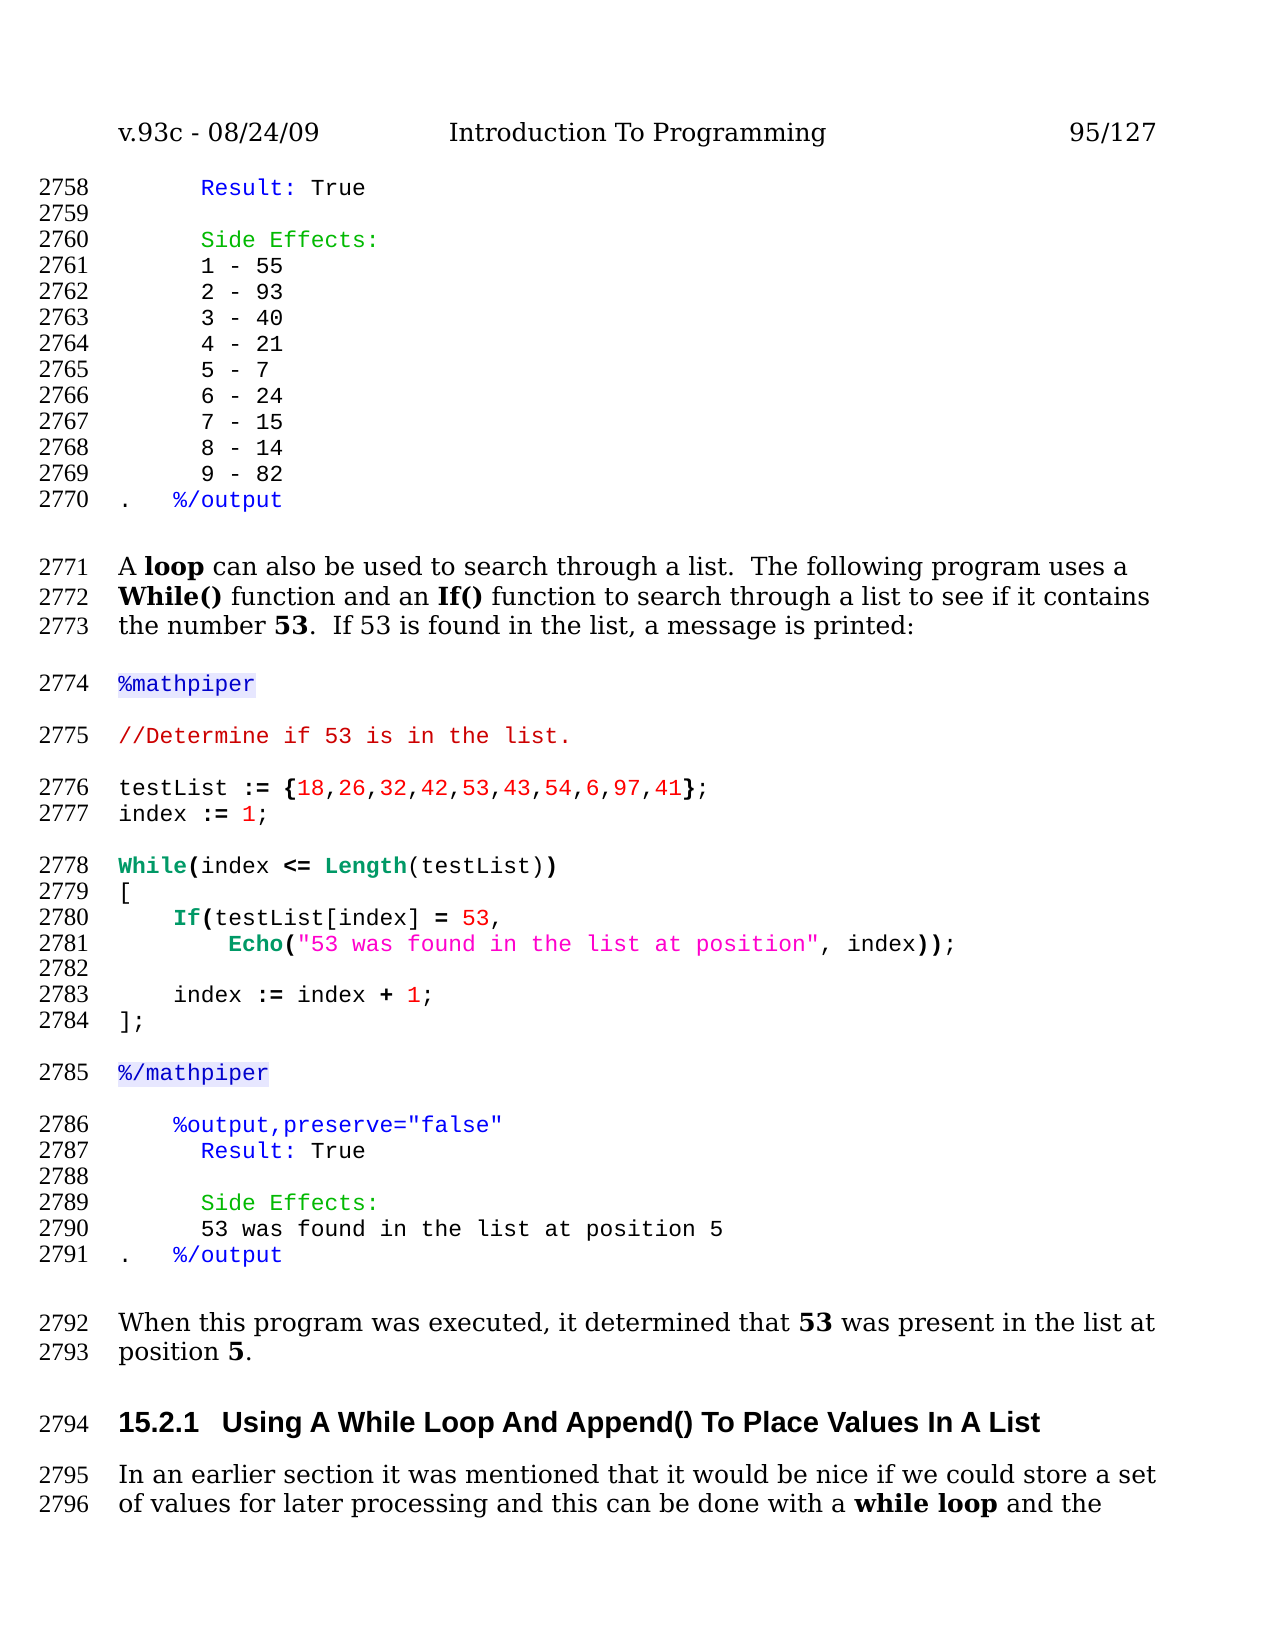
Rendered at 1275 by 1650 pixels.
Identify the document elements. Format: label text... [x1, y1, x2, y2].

text Result: True [118, 177, 1157, 203]
text //Determine if 53 is in the list. [118, 724, 1157, 750]
text In an earlier section it was mentioned that it would be nice if we could store a set of values for later processing and this can be done with a while loop and the [118, 1460, 1157, 1518]
text %mathpiper [118, 672, 1157, 698]
text 2 - 93 [118, 281, 1157, 306]
text . %/output [118, 488, 1157, 514]
text 1 - 55 [118, 254, 1157, 281]
subtitle Using A While Loop And Append() To Place Values In A List [118, 1405, 1157, 1439]
text 3 - 40 [118, 306, 1157, 332]
text . %/output [118, 1243, 1157, 1269]
text 6 - 24 [118, 384, 1157, 410]
text 9 - 82 [118, 462, 1157, 488]
text [ [118, 880, 1157, 906]
text %/mathpiper [118, 1062, 1157, 1087]
text ]; [118, 1010, 1157, 1036]
text A loop can also be used to search through a list. The following program uses a While() function and an If() function to search through a list to see if it contains the number 53. If 53 is found in the list, a message is printed: [118, 552, 1157, 641]
text Result: True [118, 1139, 1157, 1165]
text index := 1; [118, 802, 1157, 828]
text Side Effects: [118, 229, 1157, 254]
text %output,preserve="false" [118, 1113, 1157, 1139]
text When this program was executed, it determined that 53 was present in the list at position 5. [118, 1307, 1157, 1366]
text Echo("53 was found in the list at position", index)); [118, 932, 1157, 958]
text 53 was found in the list at position 5 [118, 1217, 1157, 1243]
text If(testList[index] = 53, [118, 906, 1157, 932]
text testList := {18,26,32,42,53,43,54,6,97,41}; [118, 776, 1157, 802]
text 7 - 15 [118, 410, 1157, 436]
text While(index <= Length(testList)) [118, 854, 1157, 880]
text Side Effects: [118, 1191, 1157, 1217]
text 4 - 21 [118, 332, 1157, 358]
text 5 - 7 [118, 358, 1157, 384]
text 8 - 14 [118, 436, 1157, 462]
text index := index + 1; [118, 984, 1157, 1010]
